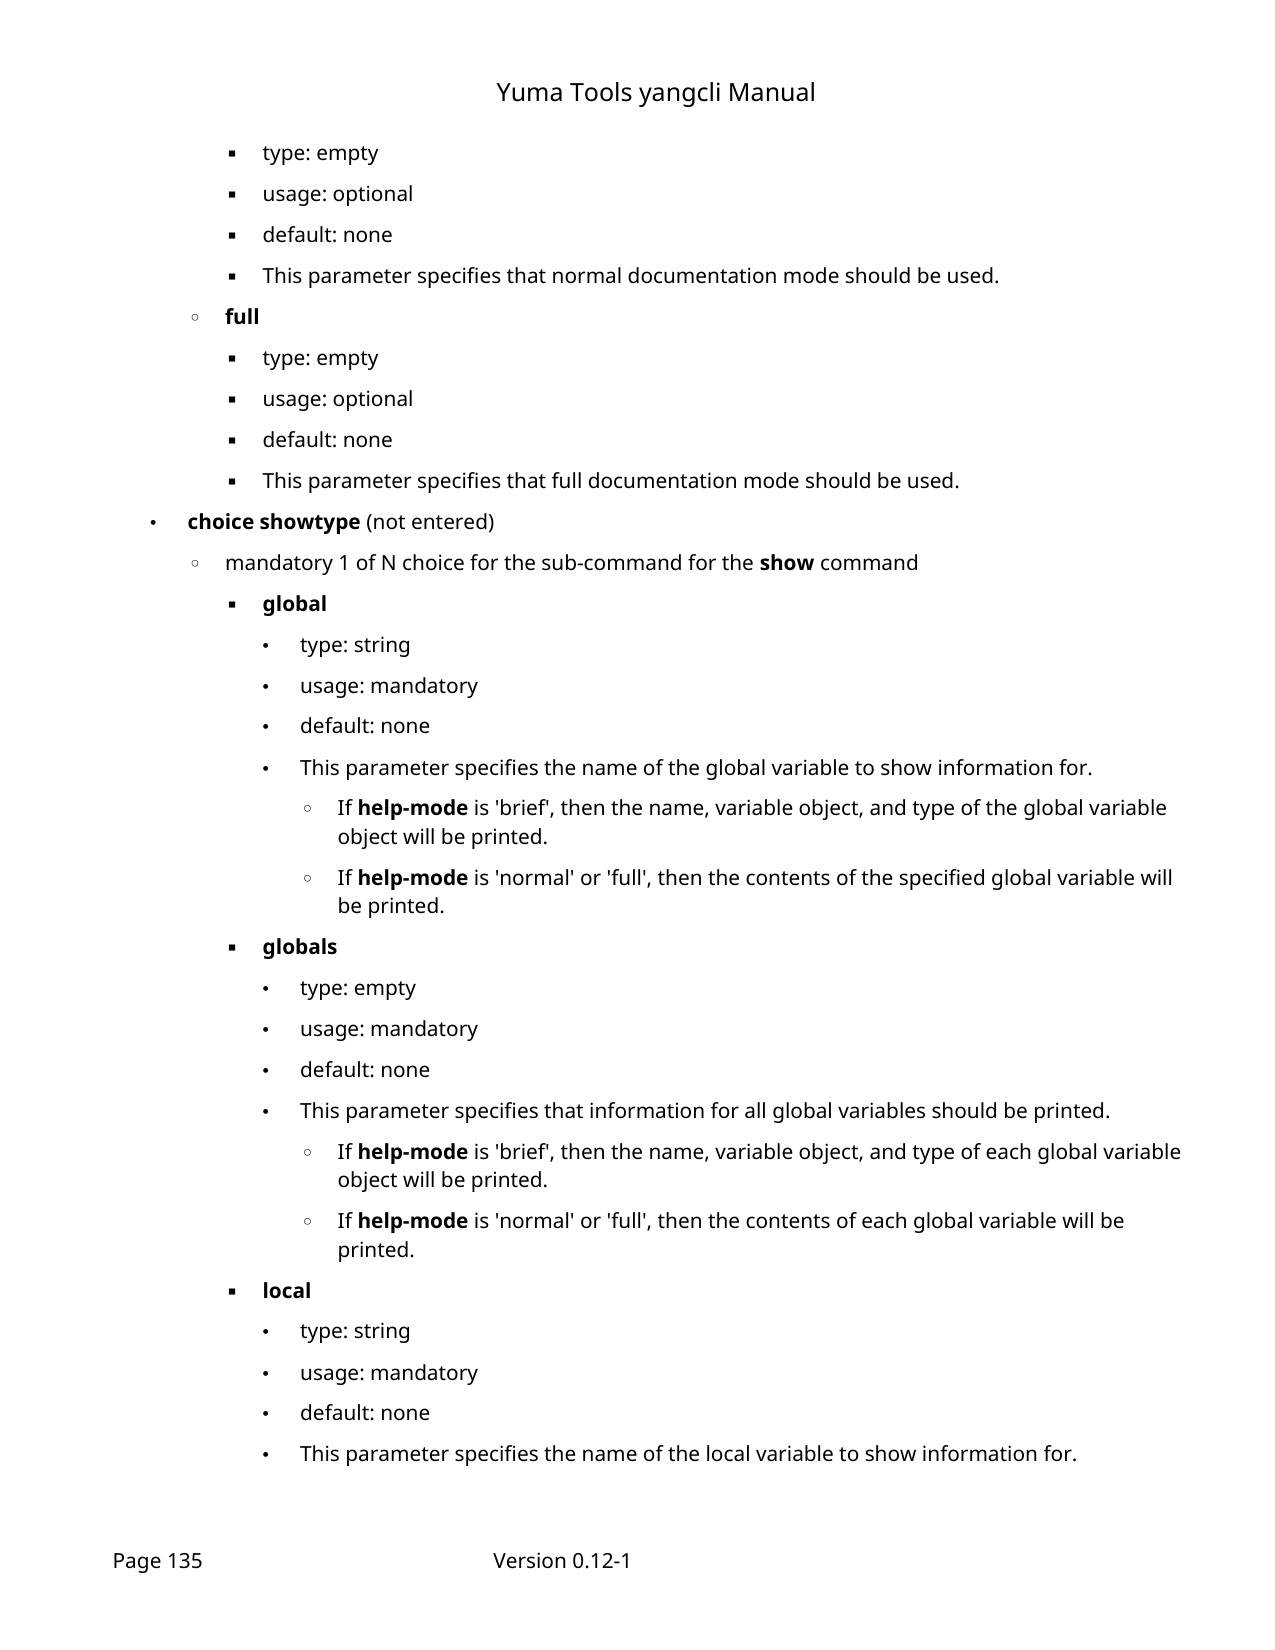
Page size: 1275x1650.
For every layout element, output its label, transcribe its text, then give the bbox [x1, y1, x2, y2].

list This parameter specifies the name of the local variable to show information for. [262, 1439, 1200, 1468]
list This parameter specifies that full documentation mode should be used. [225, 466, 1200, 494]
list This parameter specifies the name of the global variable to show information for. [262, 753, 1200, 781]
list type: empty [225, 138, 1200, 167]
list usage: optional [225, 384, 1200, 413]
list If help-mode is 'normal' or 'full', then the contents of the specified global variable will be printed. [300, 863, 1200, 920]
list type: empty [225, 343, 1200, 372]
list usage: mandatory [262, 1014, 1200, 1043]
list This parameter specifies that information for all global variables should be printed. [262, 1096, 1200, 1124]
list usage: mandatory [262, 671, 1200, 699]
list full [187, 302, 1200, 331]
list default: none [225, 220, 1200, 249]
list type: string [262, 1317, 1200, 1345]
list If help-mode is 'brief', then the name, variable object, and type of the global variable object will be printed. [300, 793, 1200, 850]
list usage: mandatory [262, 1358, 1200, 1386]
list type: empty [262, 973, 1200, 1002]
list default: none [225, 425, 1200, 453]
list local [225, 1276, 1200, 1304]
list usage: optional [225, 179, 1200, 208]
list If help-mode is 'normal' or 'full', then the contents of each global variable will be printed. [300, 1206, 1200, 1263]
list globals [225, 932, 1200, 961]
list default: none [262, 1055, 1200, 1083]
list If help-mode is 'brief', then the name, variable object, and type of each global variable object will be printed. [300, 1137, 1200, 1194]
list choice showtype (not entered) [150, 507, 1200, 535]
list This parameter specifies that normal documentation mode should be used. [225, 261, 1200, 290]
list default: none [262, 712, 1200, 740]
list default: none [262, 1398, 1200, 1427]
list mandatory 1 of N choice for the sub-command for the show command [187, 548, 1200, 576]
list global [225, 589, 1200, 617]
list type: string [262, 630, 1200, 658]
